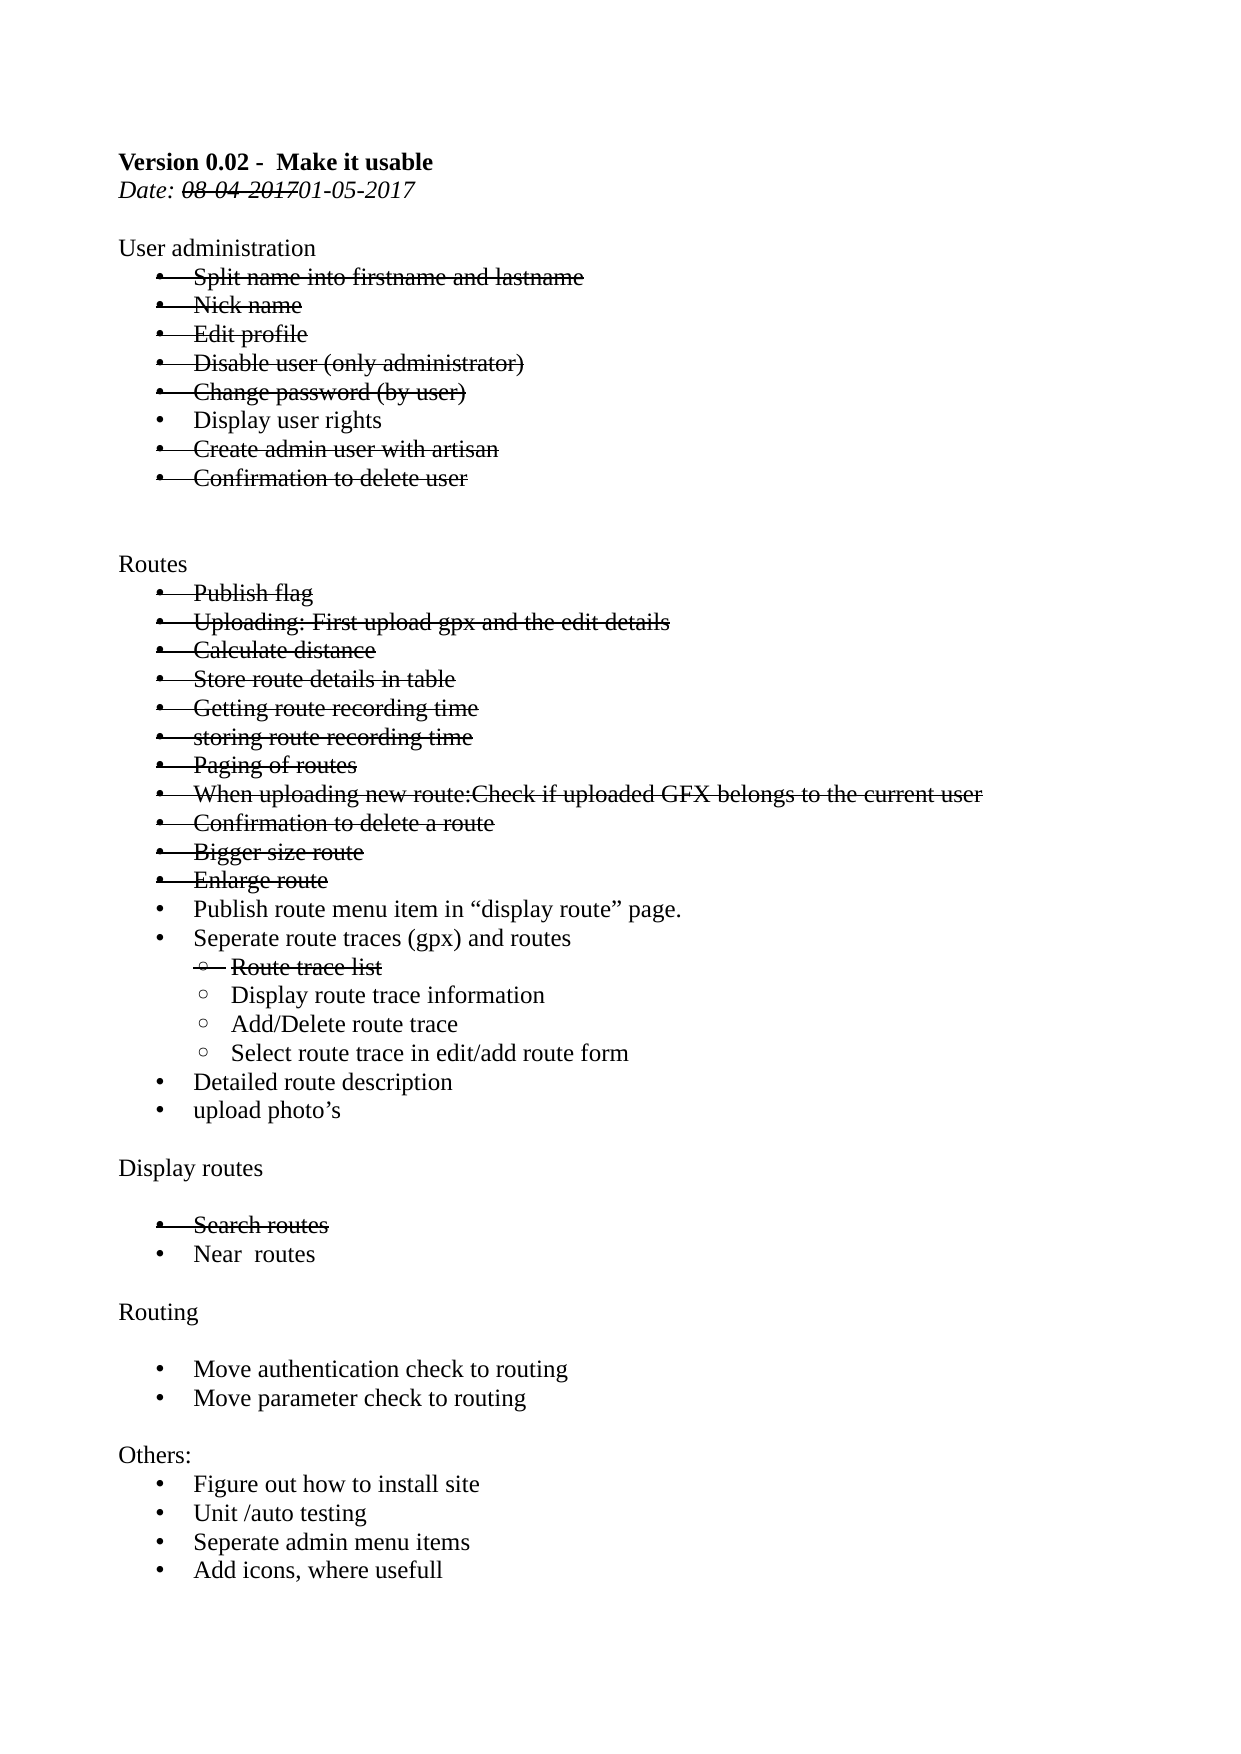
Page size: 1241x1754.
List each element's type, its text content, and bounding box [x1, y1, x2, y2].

list Split name into firstname and lastname [156, 262, 1122, 291]
list Enlarge route [156, 866, 1122, 894]
list Move authentication check to routing [156, 1354, 1122, 1383]
list Publish route menu item in “display route” page. [156, 894, 1122, 923]
text Version 0.02 - Make it usable [118, 147, 1122, 176]
list Move parameter check to routing [156, 1383, 1122, 1412]
list Bigger size route [156, 837, 1122, 866]
list Near routes [156, 1239, 1122, 1268]
list Calculate distance [156, 636, 1122, 664]
text Display routes [118, 1153, 1122, 1182]
list Search routes [156, 1211, 1122, 1239]
list Figure out how to install site [156, 1469, 1122, 1498]
list Select route trace in edit/add route form [193, 1038, 1122, 1067]
text Others: [118, 1441, 1122, 1469]
list Confirmation to delete a route [156, 808, 1122, 837]
list Create admin user with artisan [156, 434, 1122, 463]
list Store route details in table [156, 664, 1122, 693]
list Confirmation to delete user [156, 463, 1122, 492]
list Seperate route traces (gpx) and routes [156, 923, 1122, 952]
list Seperate admin menu items [156, 1527, 1122, 1556]
list Detailed route description [156, 1067, 1122, 1096]
text User administration [118, 233, 1122, 262]
list storing route recording time [156, 722, 1122, 751]
list Display user rights [156, 406, 1122, 434]
text Routes [118, 549, 1122, 578]
list Uploading: First upload gpx and the edit details [156, 607, 1122, 636]
list Paging of routes [156, 751, 1122, 779]
list Add icons, where usefull [156, 1556, 1122, 1584]
list Unit /auto testing [156, 1498, 1122, 1527]
list Disable user (only administrator) [156, 348, 1122, 377]
list When uploading new route:Check if uploaded GFX belongs to the current user [156, 779, 1122, 808]
list Edit profile [156, 319, 1122, 348]
list Add/Delete route trace [193, 1009, 1122, 1038]
list upload photo’s [156, 1096, 1122, 1124]
list Getting route recording time [156, 693, 1122, 722]
list Route trace list [193, 952, 1122, 981]
text Date: 08-04-201701-05-2017 [118, 176, 1122, 204]
list Change password (by user) [156, 377, 1122, 406]
text Routing [118, 1297, 1122, 1326]
list Publish flag [156, 578, 1122, 607]
list Display route trace information [193, 981, 1122, 1009]
list Nick name [156, 291, 1122, 319]
